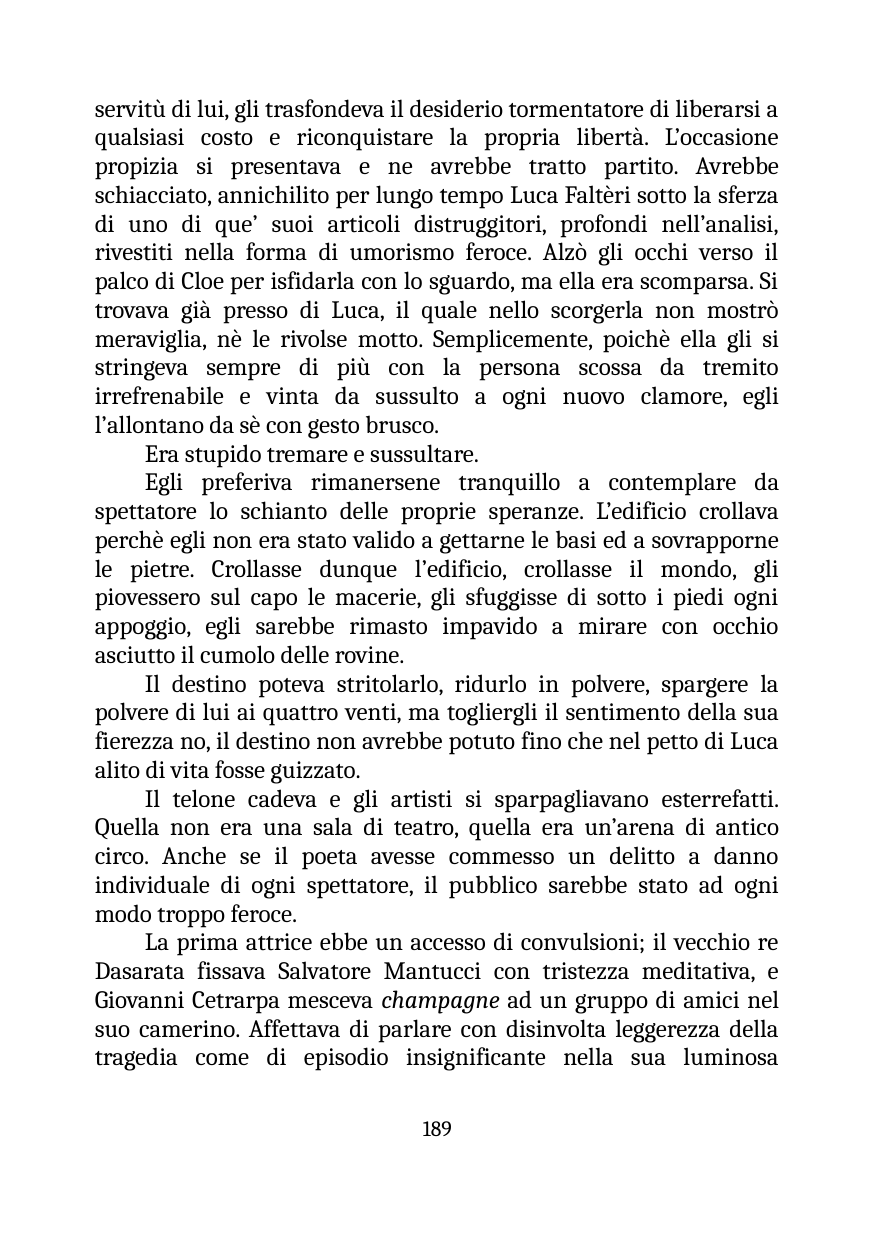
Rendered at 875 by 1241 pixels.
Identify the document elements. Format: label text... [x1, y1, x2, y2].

text Il destino poteva stritolarlo, ridurlo in polvere, spargere la polvere di lui ai quattro venti, ma togliergli il sentimento della sua fierezza no, il destino non avrebbe potuto fino che nel petto di Luca alito di vita fosse guizzato. [94, 669, 779, 784]
text servitù di lui, gli trasfondeva il desiderio tormentatore di liberarsi a qualsiasi costo e riconquistare la propria libertà. L’occasione propizia si presentava e ne avrebbe tratto partito. Avrebbe schiacciato, annichilito per lungo tempo Luca Faltèri sotto la sferza di uno di que’ suoi articoli distruggitori, profondi nell’analisi, rivestiti nella forma di umorismo feroce. Alzò gli occhi verso il palco di Cloe per isfidarla con lo sguardo, ma ella era scomparsa. Si trovava già presso di Luca, il quale nello scorgerla non mostrò meraviglia, nè le rivolse motto. Semplicemente, poichè ella gli si stringeva sempre di più con la persona scossa da tremito irrefrenabile e vinta da sussulto a ogni nuovo clamore, egli l’allontano da sè con gesto brusco. [94, 94, 779, 439]
text La prima attrice ebbe un accesso di convulsioni; il vecchio re Dasarata fissava Salvatore Mantucci con tristezza meditativa, e Giovanni Cetrarpa mesceva champagne ad un gruppo di amici nel suo camerino. Affettava di parlare con disinvolta leggerezza della tragedia come di episodio insignificante nella sua luminosa [94, 928, 779, 1072]
text Il telone cadeva e gli artisti si sparpagliavano esterrefatti. Quella non era una sala di teatro, quella era un’arena di antico circo. Anche se il poeta avesse commesso un delitto a danno individuale di ogni spettatore, il pubblico sarebbe stato ad ogni modo troppo feroce. [94, 784, 779, 928]
text Egli preferiva rimanersene tranquillo a contemplare da spettatore lo schianto delle proprie speranze. L’edificio crollava perchè egli non era stato valido a gettarne le basi ed a sovrapporne le pietre. Crollasse dunque l’edificio, crollasse il mondo, gli piovessero sul capo le macerie, gli sfuggisse di sotto i piedi ogni appoggio, egli sarebbe rimasto impavido a mirare con occhio asciutto il cumolo delle rovine. [94, 468, 779, 669]
text Era stupido tremare e sussultare. [94, 439, 779, 468]
